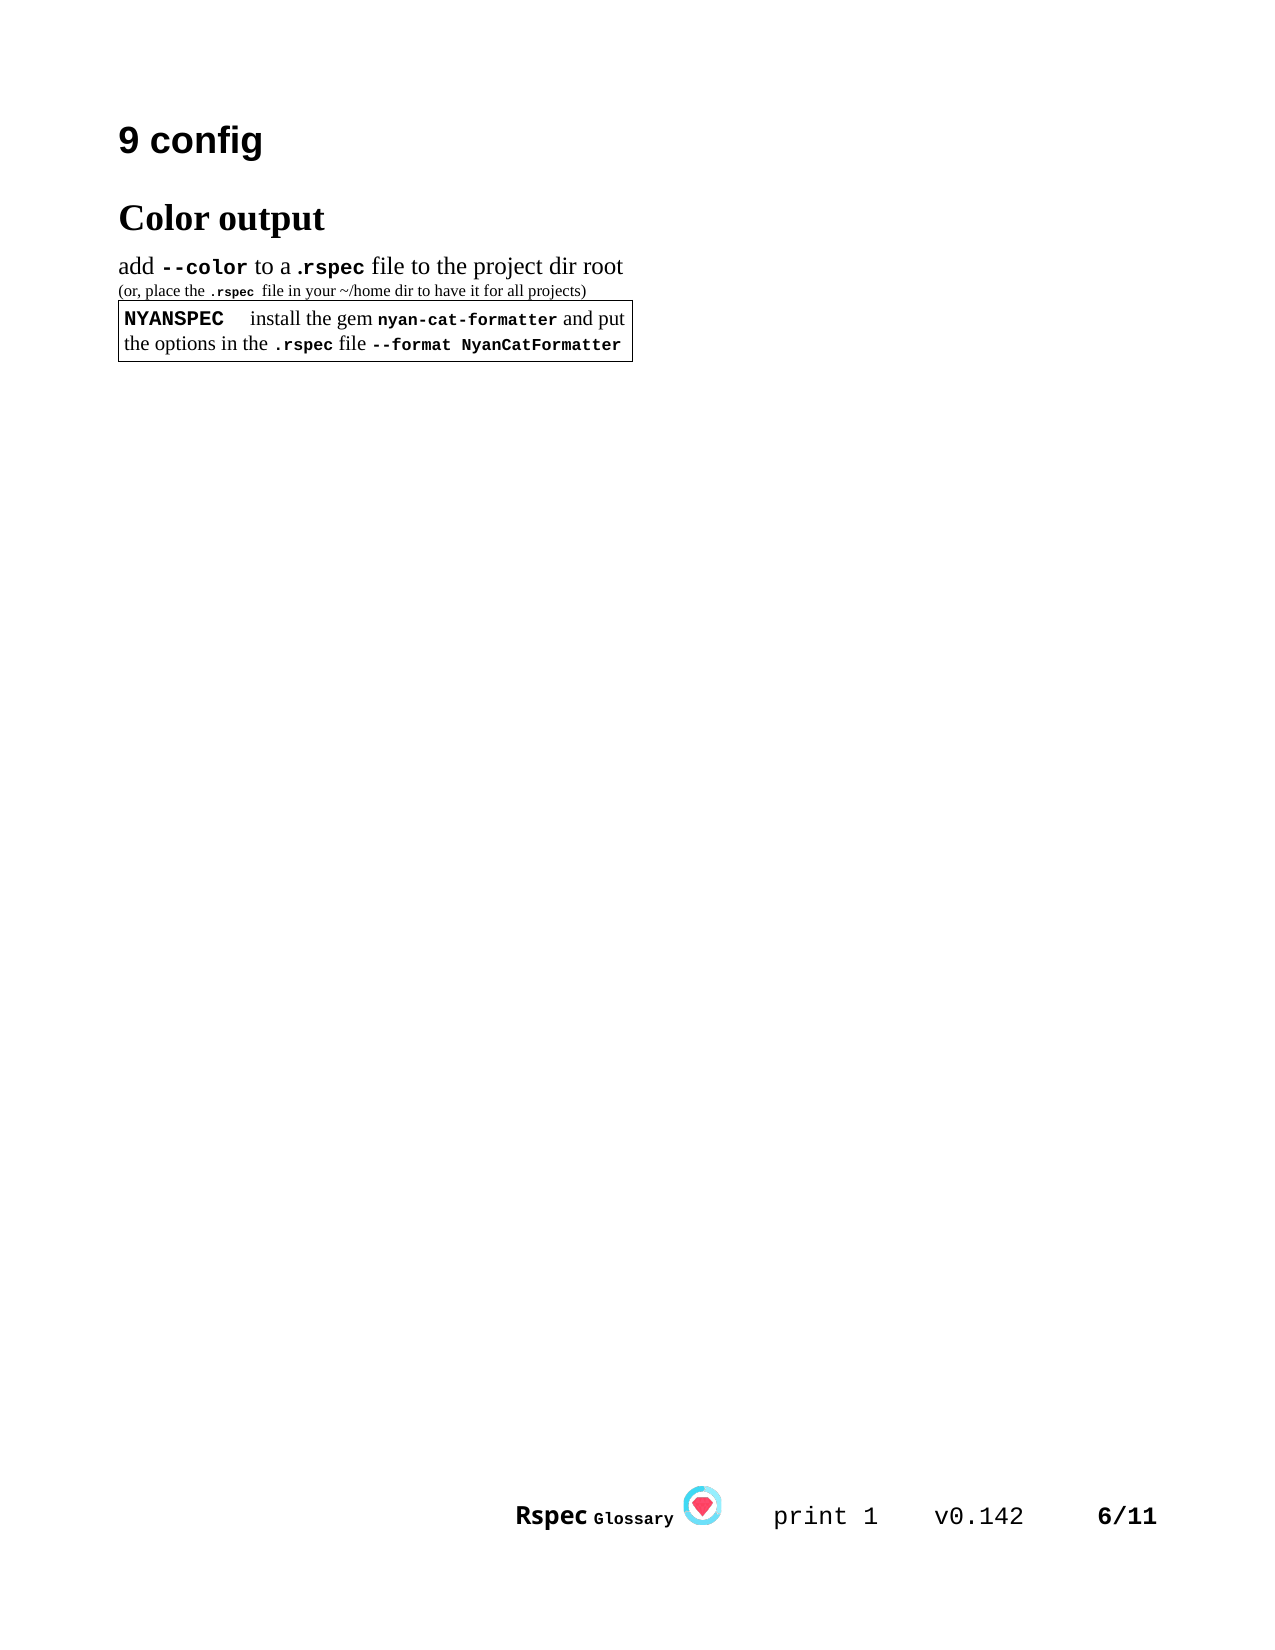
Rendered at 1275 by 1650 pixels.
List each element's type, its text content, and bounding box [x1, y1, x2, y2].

subtitle Color output [118, 195, 626, 238]
picture [683, 1486, 722, 1525]
text (or, place the .rspec file in your ~/home dir to have it for all projects) [118, 280, 626, 300]
text add --color to a .rspec file to the project dir root [118, 251, 626, 280]
table_header NYANSPEC install the gem nyan-cat-formatter and put the options in the .rspec file --format NyanCatFormatter [119, 301, 632, 361]
subtitle 9 config [118, 118, 626, 162]
